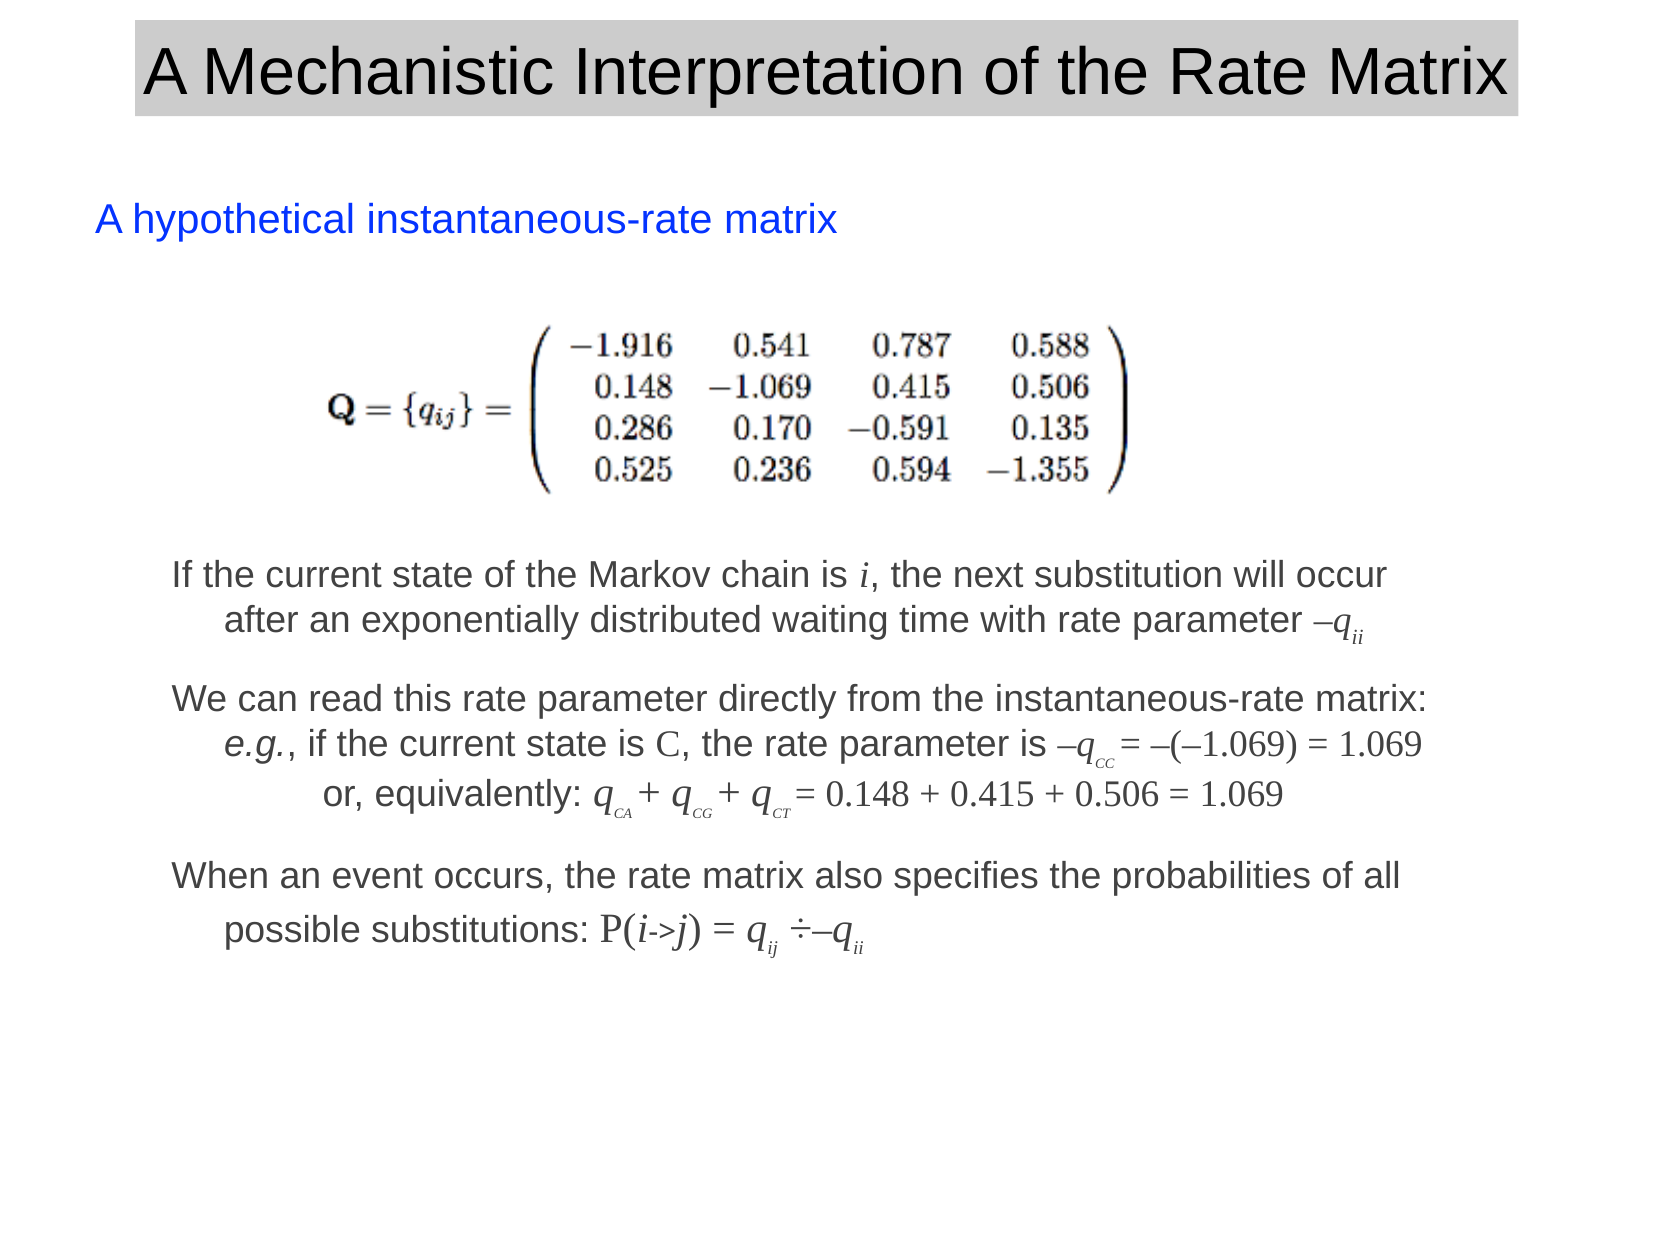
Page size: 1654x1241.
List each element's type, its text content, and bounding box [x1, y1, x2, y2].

text_box When an event occurs, the rate matrix also specifies the probabilities of all possible substitutions: P(i->j) = qij ÷–qii [163, 843, 1495, 967]
text_box If the current state of the Markov chain is i, the next substitution will occur after an exponentially distributed waiting time with rate parameter –qii [163, 541, 1495, 658]
text_box A Mechanistic Interpretation of the Rate Matrix [135, 20, 1519, 117]
picture [323, 311, 1134, 509]
text_box or, equivalently: qCA + qCG + qCT = 0.148 + 0.415 + 0.506 = 1.069 [314, 782, 1293, 831]
text_box We can read this rate parameter directly from the instantaneous-rate matrix: e.g., if the current state is C, the rate parameter is –qCC = –(–1.069) = 1.069 [163, 665, 1533, 782]
text_box A hypothetical instantaneous-rate matrix [86, 183, 1495, 251]
